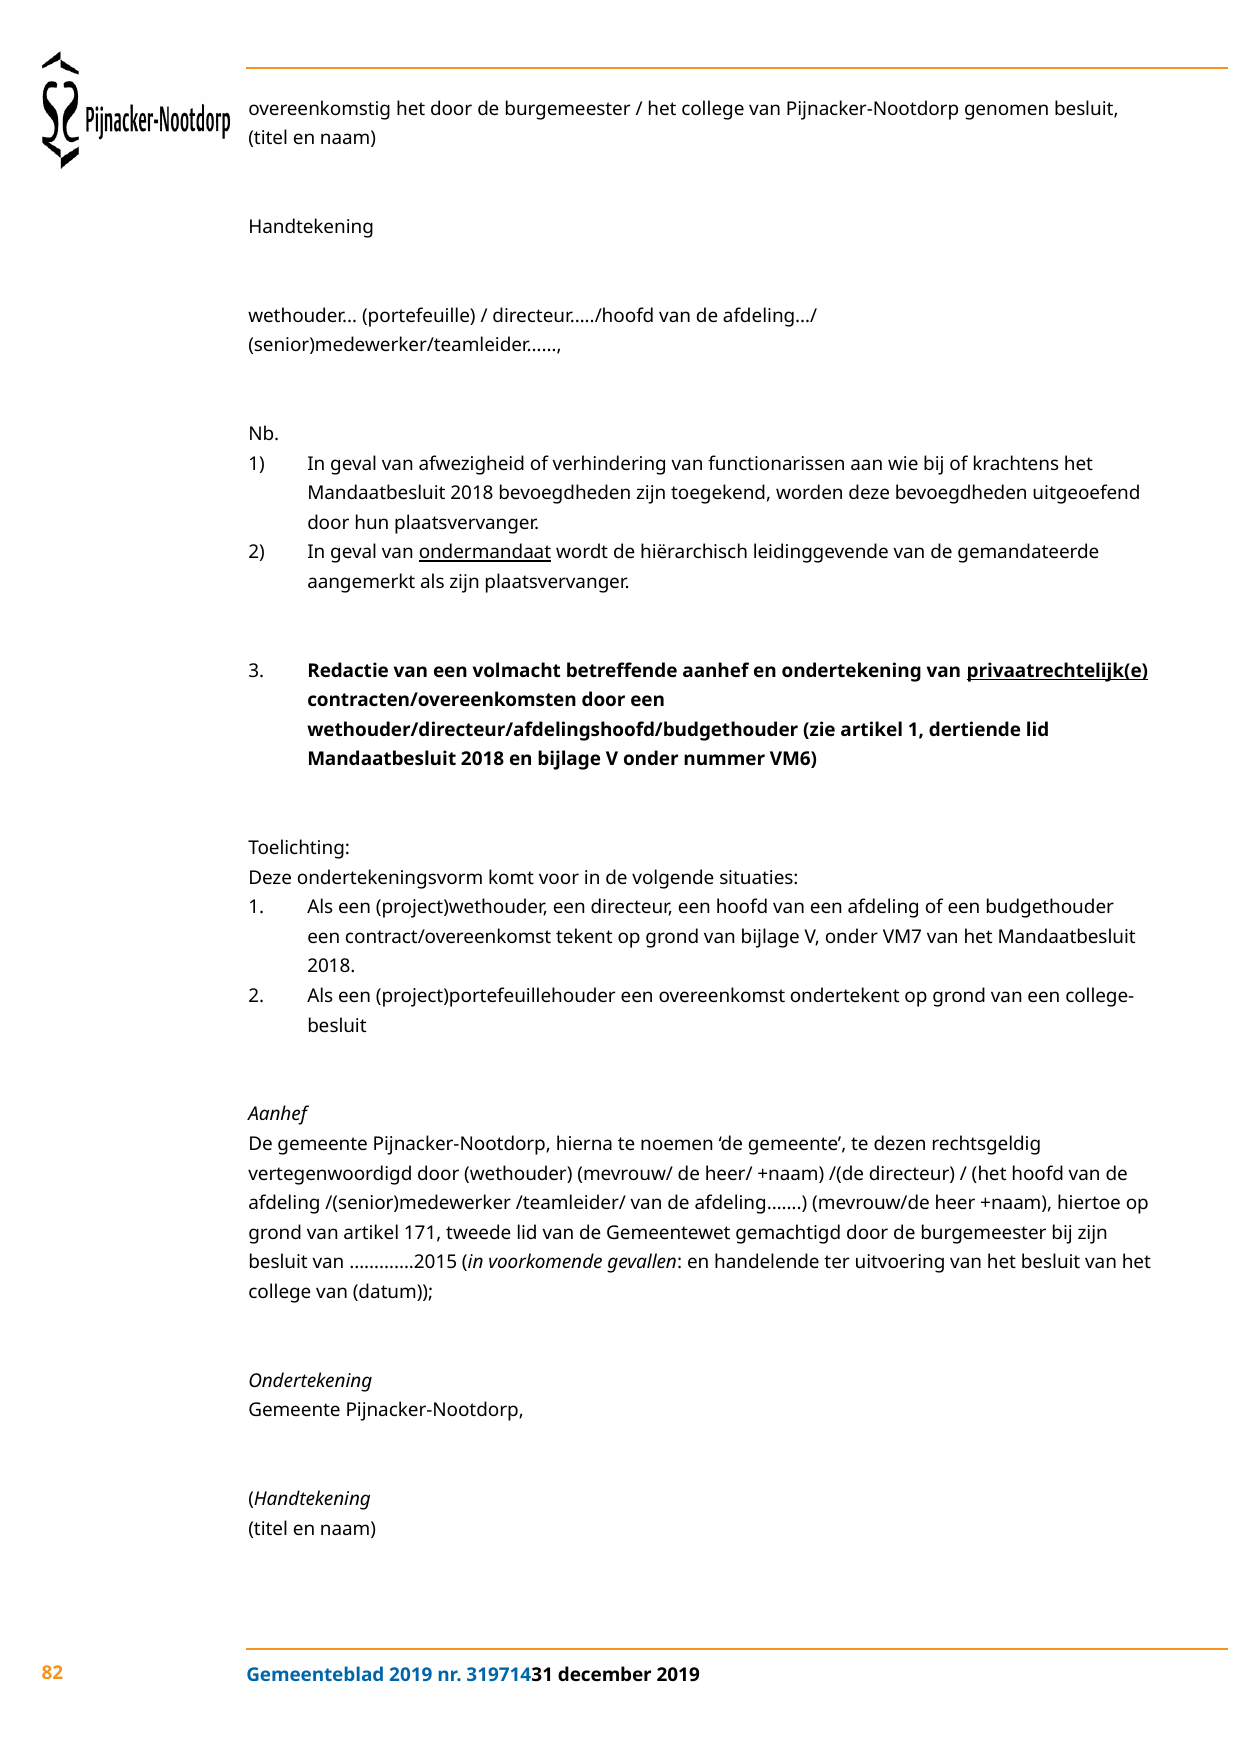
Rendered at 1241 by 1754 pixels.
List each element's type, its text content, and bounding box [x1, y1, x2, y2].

list Als een (project)portefeuillehouder een overeenkomst ondertekent op grond van een college- besluit [248, 982, 1152, 1038]
text Nb. [248, 420, 1152, 446]
text (titel en naam) [248, 124, 1152, 150]
list In geval van afwezigheid of verhindering van functionarissen aan wie bij of krachtens het Mandaatbesluit 2018 bevoegdheden zijn toegekend, worden deze bevoegdheden uitgeoefend door hun plaatsvervanger. [248, 450, 1152, 535]
text De gemeente Pijnacker-Nootdorp, hierna te noemen ‘de gemeente’, te dezen rechtsgeldig vertegenwoordigd door (wethouder) (mevrouw/ de heer/ +naam) /(de directeur) / (het hoofd van de afdeling /(senior)medewerker /teamleider/ van de afdeling…….) (mevrouw/de heer +naam), hiertoe op grond van artikel 171, tweede lid van de Gemeentewet gemachtigd door de burgemeester bij zijn besluit van ………….2015 (in voorkomende gevallen: en handelende ter uitvoering van het besluit van het college van (datum)); [248, 1130, 1152, 1304]
text Toelichting: [248, 834, 1152, 860]
text (titel en naam) [248, 1515, 1152, 1541]
text Deze ondertekeningsvorm komt voor in de volgende situaties: [248, 864, 1152, 890]
list Als een (project)wethouder, een directeur, een hoofd van een afdeling of een budgethouder een contract/overeenkomst tekent op grond van bijlage V, onder VM7 van het Mandaatbesluit 2018. [248, 893, 1152, 978]
text Aanhef [248, 1101, 1152, 1126]
list In geval van ondermandaat wordt de hiërarchisch leidinggevende van de gemandateerde aangemerkt als zijn plaatsvervanger. [248, 538, 1152, 594]
text overeenkomstig het door de burgemeester / het college van Pijnacker-Nootdorp genomen besluit, [248, 95, 1152, 121]
text (senior)medewerker/teamleider……, [248, 331, 1152, 357]
text (Handtekening [248, 1485, 1152, 1511]
text Handtekening [248, 213, 1152, 239]
text Ondertekening [248, 1367, 1152, 1393]
text wethouder… (portefeuille) / directeur…../hoofd van de afdeling…/ [248, 302, 1152, 328]
text Gemeente Pijnacker-Nootdorp, [248, 1396, 1152, 1422]
list Redactie van een volmacht betreffende aanhef en ondertekening van privaatrechtelijk(e) contracten/overeenkomsten door een wethouder/directeur/afdelingshoofd/budgethouder (zie artikel 1, dertiende lid Mandaatbesluit 2018 en bijlage V onder nummer VM6) [248, 657, 1152, 771]
picture [41, 47, 231, 172]
